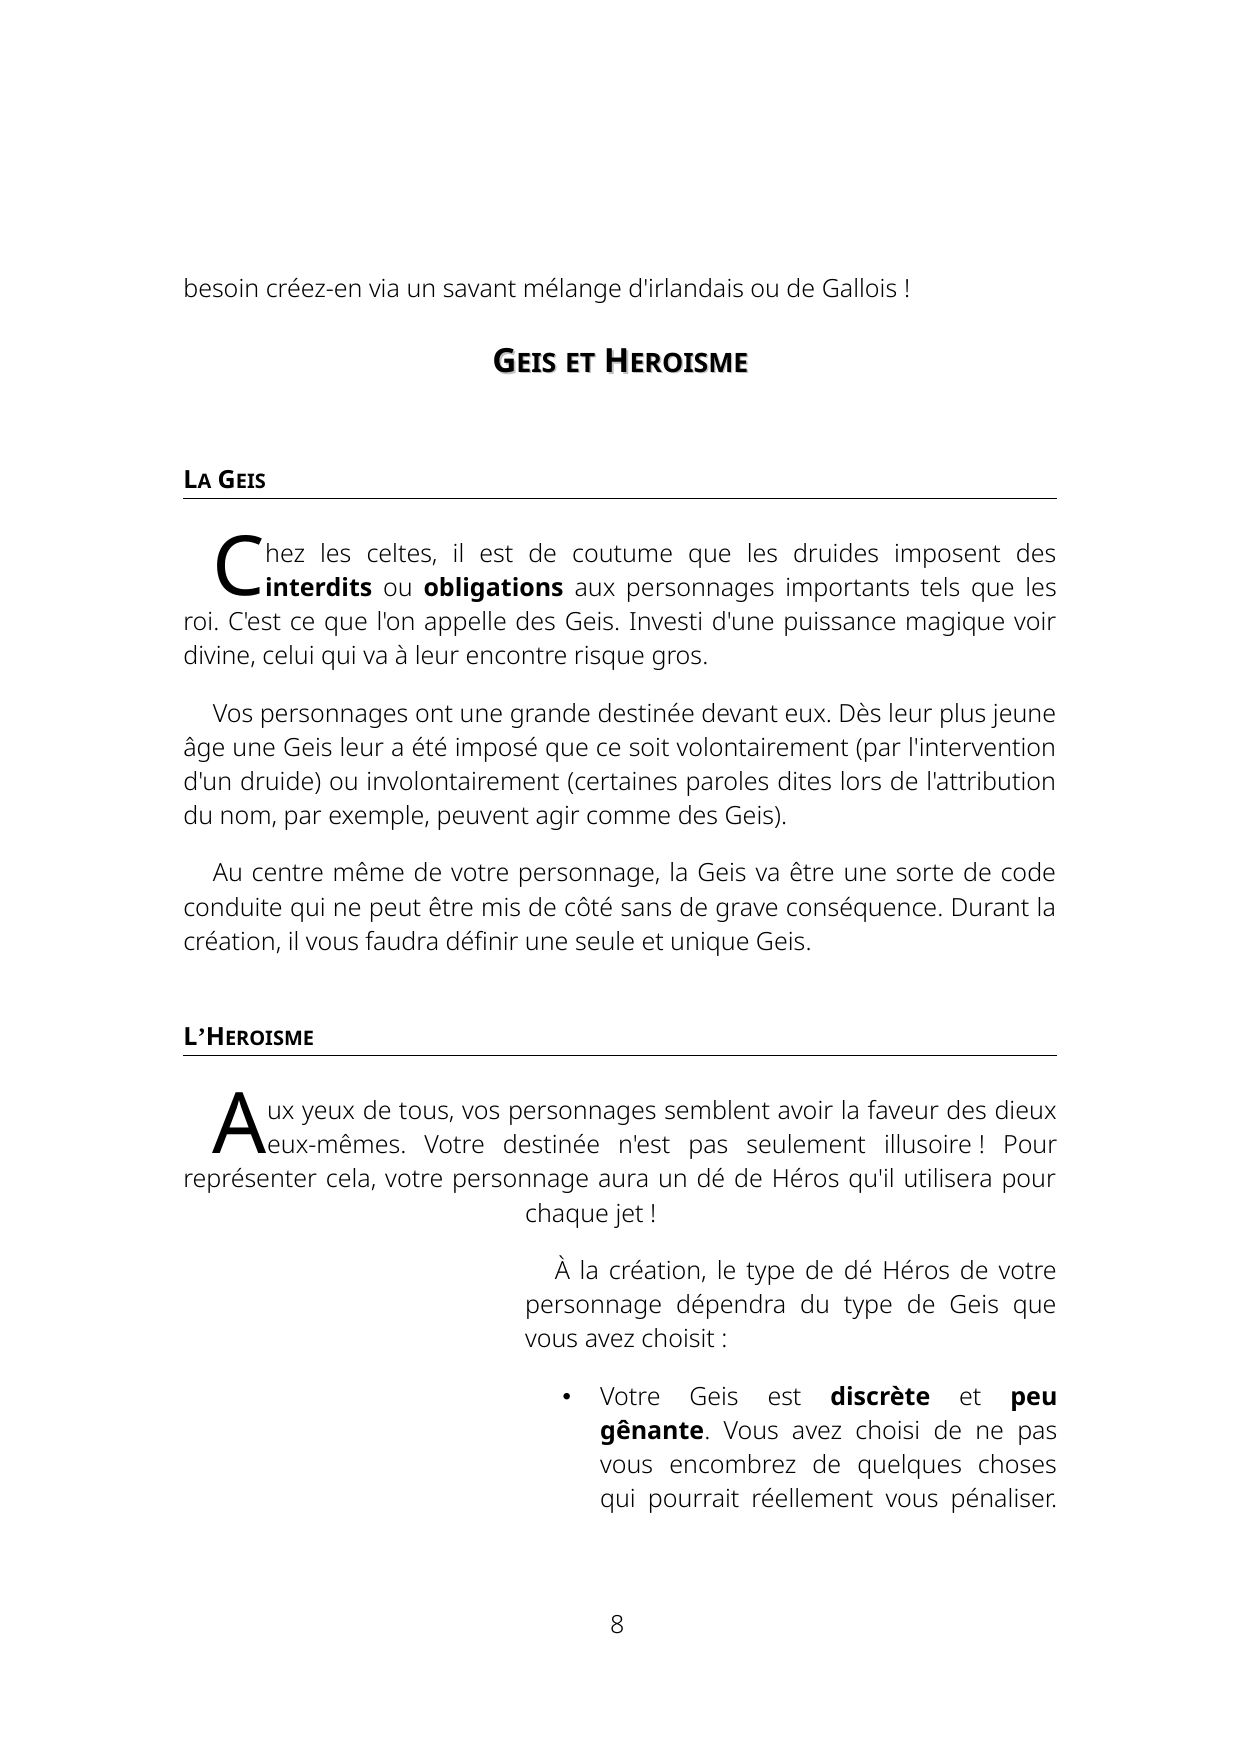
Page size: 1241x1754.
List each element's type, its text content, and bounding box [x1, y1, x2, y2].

subtitle Geis et Heroisme [183, 337, 1057, 382]
text Au centre même de votre personnage, la Geis va être une sorte de code conduite qui ne peut être mis de côté sans de grave conséquence. Durant la création, il vous faudra définir une seule et unique Geis. [183, 855, 1057, 957]
text Aux yeux de tous, vos personnages semblent avoir la faveur des dieux eux-mêmes. Votre destinée n'est pas seulement illusoire ! Pour représenter cela, votre personnage aura un dé de Héros qu'il utilisera pour chaque jet ! [183, 1093, 1057, 1229]
subtitle L’Heroisme [183, 1019, 1057, 1055]
text Vos personnages ont une grande destinée devant eux. Dès leur plus jeune âge une Geis leur a été imposé que ce soit volontairement (par l'intervention d'un druide) ou involontairement (certaines paroles dites lors de l'attribution du nom, par exemple, peuvent agir comme des Geis). [183, 695, 1057, 832]
text besoin créez-en via un savant mélange d'irlandais ou de Gallois ! [183, 270, 1057, 304]
text Chez les celtes, il est de coutume que les druides imposent des interdits ou obligations aux personnages importants tels que les roi. C'est ce que l'on appelle des Geis. Investi d'une puissance magique voir divine, celui qui va à leur encontre risque gros. [183, 536, 1057, 672]
text À la création, le type de dé Héros de votre personnage dépendra du type de Geis que vous avez choisit : [183, 1253, 1057, 1355]
list Votre Geis est discrète et peu gênante. Vous avez choisi de ne pas vous encombrez de quelques choses qui pourrait réellement vous pénaliser. [221, 1378, 1057, 1515]
subtitle La Geis [183, 462, 1057, 498]
